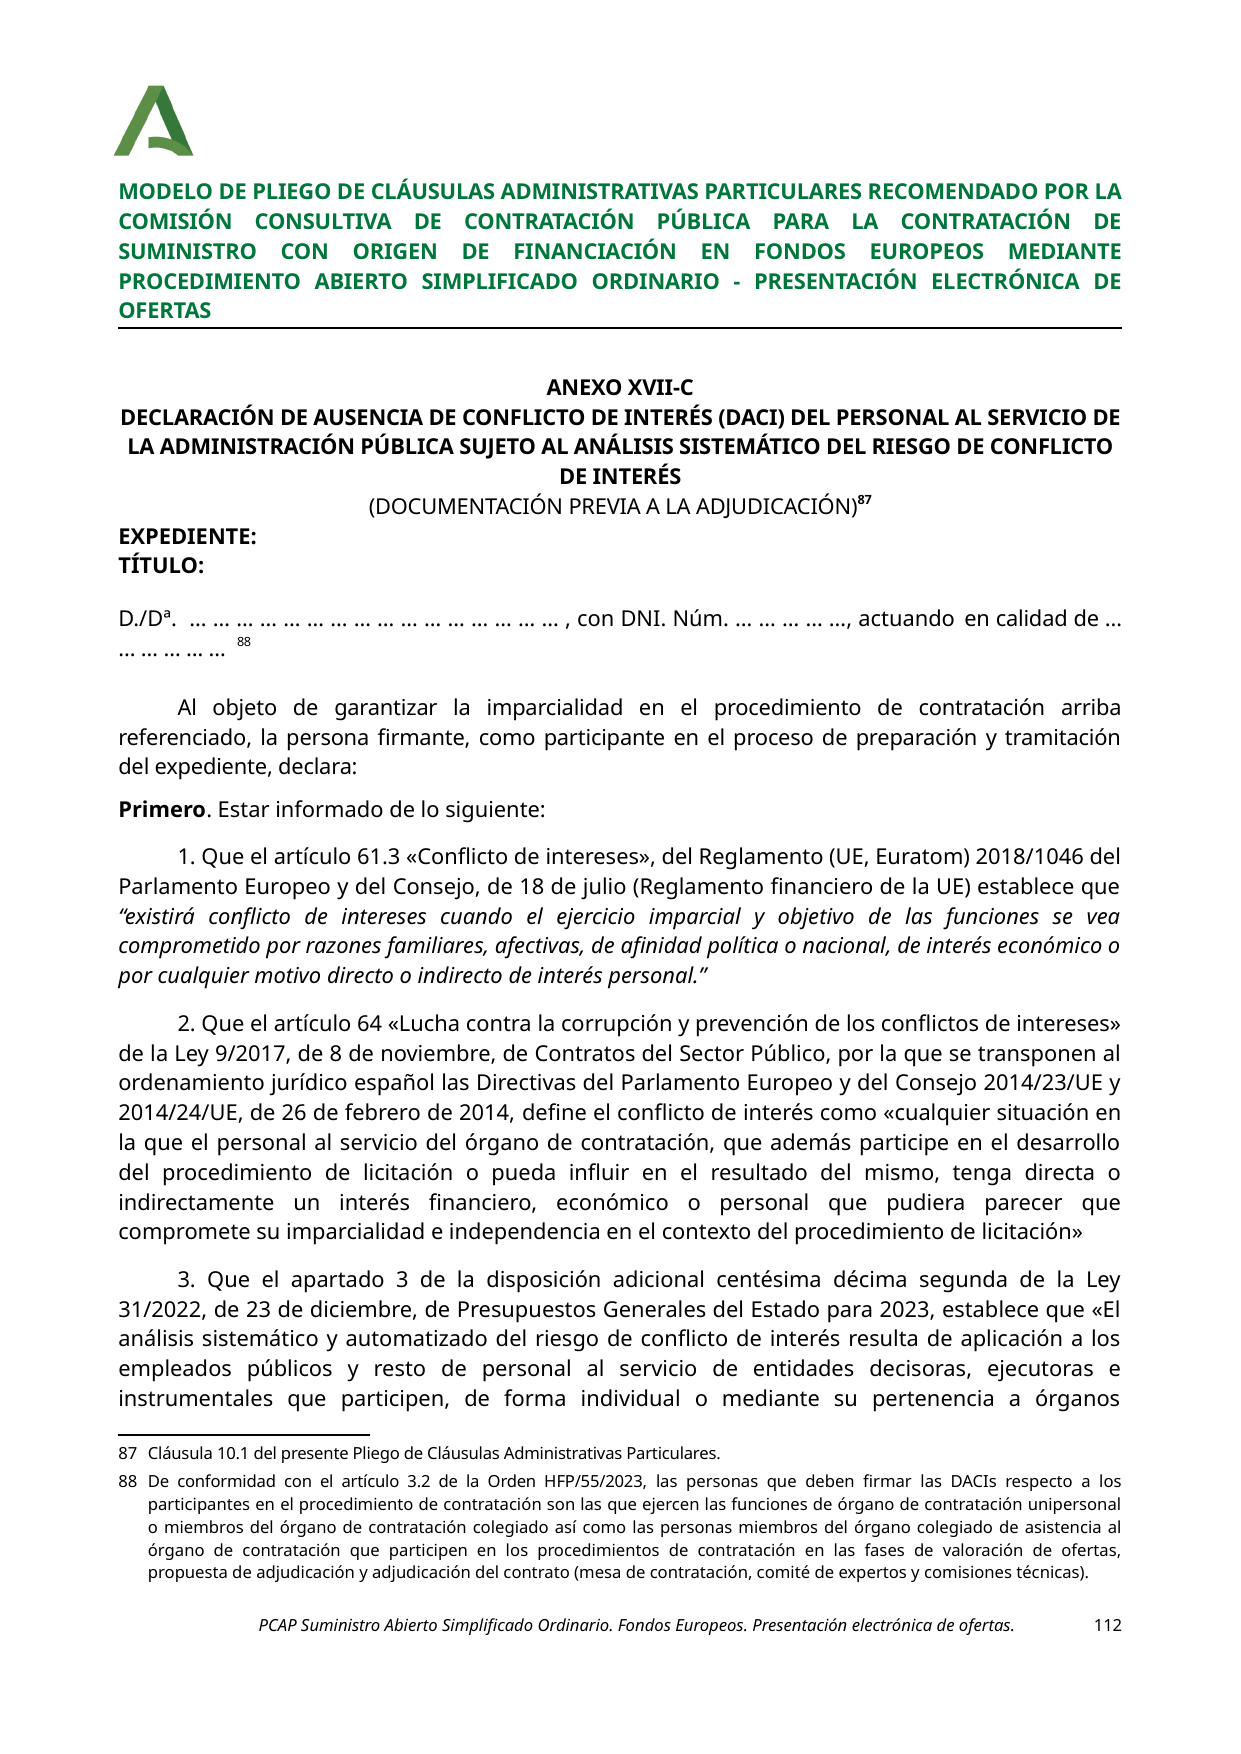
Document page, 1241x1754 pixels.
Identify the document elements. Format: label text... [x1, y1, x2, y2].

text EXPEDIENTE: [118, 521, 1122, 551]
text Al objeto de garantizar la imparcialidad en el procedimiento de contratación arriba referenciado, la persona firmante, como participante en el proceso de preparación y tramitación del expediente, declara: [118, 692, 1122, 781]
text 1. Que el artículo 61.3 «Conflicto de intereses», del Reglamento (UE, Euratom) 2018/1046 del Parlamento Europeo y del Consejo, de 18 de julio (Reglamento financiero de la UE) establece que “existirá conflicto de intereses cuando el ejercicio imparcial y objetivo de las funciones se vea comprometido por razones familiares, afectivas, de afinidad política o nacional, de interés económico o por cualquier motivo directo o indirecto de interés personal.” [118, 841, 1122, 990]
text (DOCUMENTACIÓN PREVIA A LA ADJUDICACIÓN) [118, 491, 1122, 521]
text De conformidad con el artículo 3.2 de la Orden HFP/55/2023, las personas que deben firmar las DACIs respecto a los participantes en el procedimiento de contratación son las que ejercen las funciones de órgano de contratación unipersonal o miembros del órgano de contratación colegiado así como las personas miembros del órgano colegiado de asistencia al órgano de contratación que participen en los procedimientos de contratación en las fases de valoración de ofertas, propuesta de adjudicación y adjudicación del contrato (mesa de contratación, comité de expertos y comisiones técnicas). [118, 1470, 1122, 1584]
text 2. Que el artículo 64 «Lucha contra la corrupción y prevención de los conflictos de intereses» de la Ley 9/2017, de 8 de noviembre, de Contratos del Sector Público, por la que se transponen al ordenamiento jurídico español las Directivas del Parlamento Europeo y del Consejo 2014/23/UE y 2014/24/UE, de 26 de febrero de 2014, define el conflicto de interés como «cualquier situación en la que el personal al servicio del órgano de contratación, que además participe en el desarrollo del procedimiento de licitación o pueda influir en el resultado del mismo, tenga directa o indirectamente un interés financiero, económico o personal que pudiera parecer que compromete su imparcialidad e independencia en el contexto del procedimiento de licitación» [118, 1008, 1122, 1246]
text MODELO DE PLIEGO DE CLÁUSULAS ADMINISTRATIVAS PARTICULARES RECOMENDADO POR LA COMISIÓN CONSULTIVA DE CONTRATACIÓN PÚBLICA PARA LA CONTRATACIÓN DE SUMINISTRO CON ORIGEN DE FINANCIACIÓN EN FONDOS EUROPEOS MEDIANTE PROCEDIMIENTO ABIERTO SIMPLIFICADO ORDINARIO - PRESENTACIÓN ELECTRÓNICA DE OFERTAS [118, 176, 1122, 327]
text 3. Que el apartado 3 de la disposición adicional centésima décima segunda de la Ley 31/2022, de 23 de diciembre, de Presupuestos Generales del Estado para 2023, establece que «El análisis sistemático y automatizado del riesgo de conflicto de interés resulta de aplicación a los empleados públicos y resto de personal al servicio de entidades decisoras, ejecutoras e instrumentales que participen, de forma individual o mediante su pertenencia a órganos [118, 1264, 1122, 1413]
text ANEXO XVII-C [118, 372, 1122, 402]
text DECLARACIÓN DE AUSENCIA DE CONFLICTO DE INTERÉS (DACI) DEL PERSONAL AL SERVICIO DE LA ADMINISTRACIÓN PÚBLICA SUJETO AL ANÁLISIS SISTEMÁTICO DEL RIESGO DE CONFLICTO DE INTERÉS [118, 402, 1122, 491]
text TÍTULO: [118, 551, 1122, 580]
text Cláusula 10.1 del presente Pliego de Cláusulas Administrativas Particulares. [118, 1441, 1122, 1464]
text D./Dª. … … … … … … … … … … … … … … … … , con DNI. Núm. … … … … …, actuando en calidad de … … … … … … [118, 603, 1122, 663]
picture [109, 81, 198, 160]
text Primero. Estar informado de lo siguiente: [118, 794, 1122, 823]
